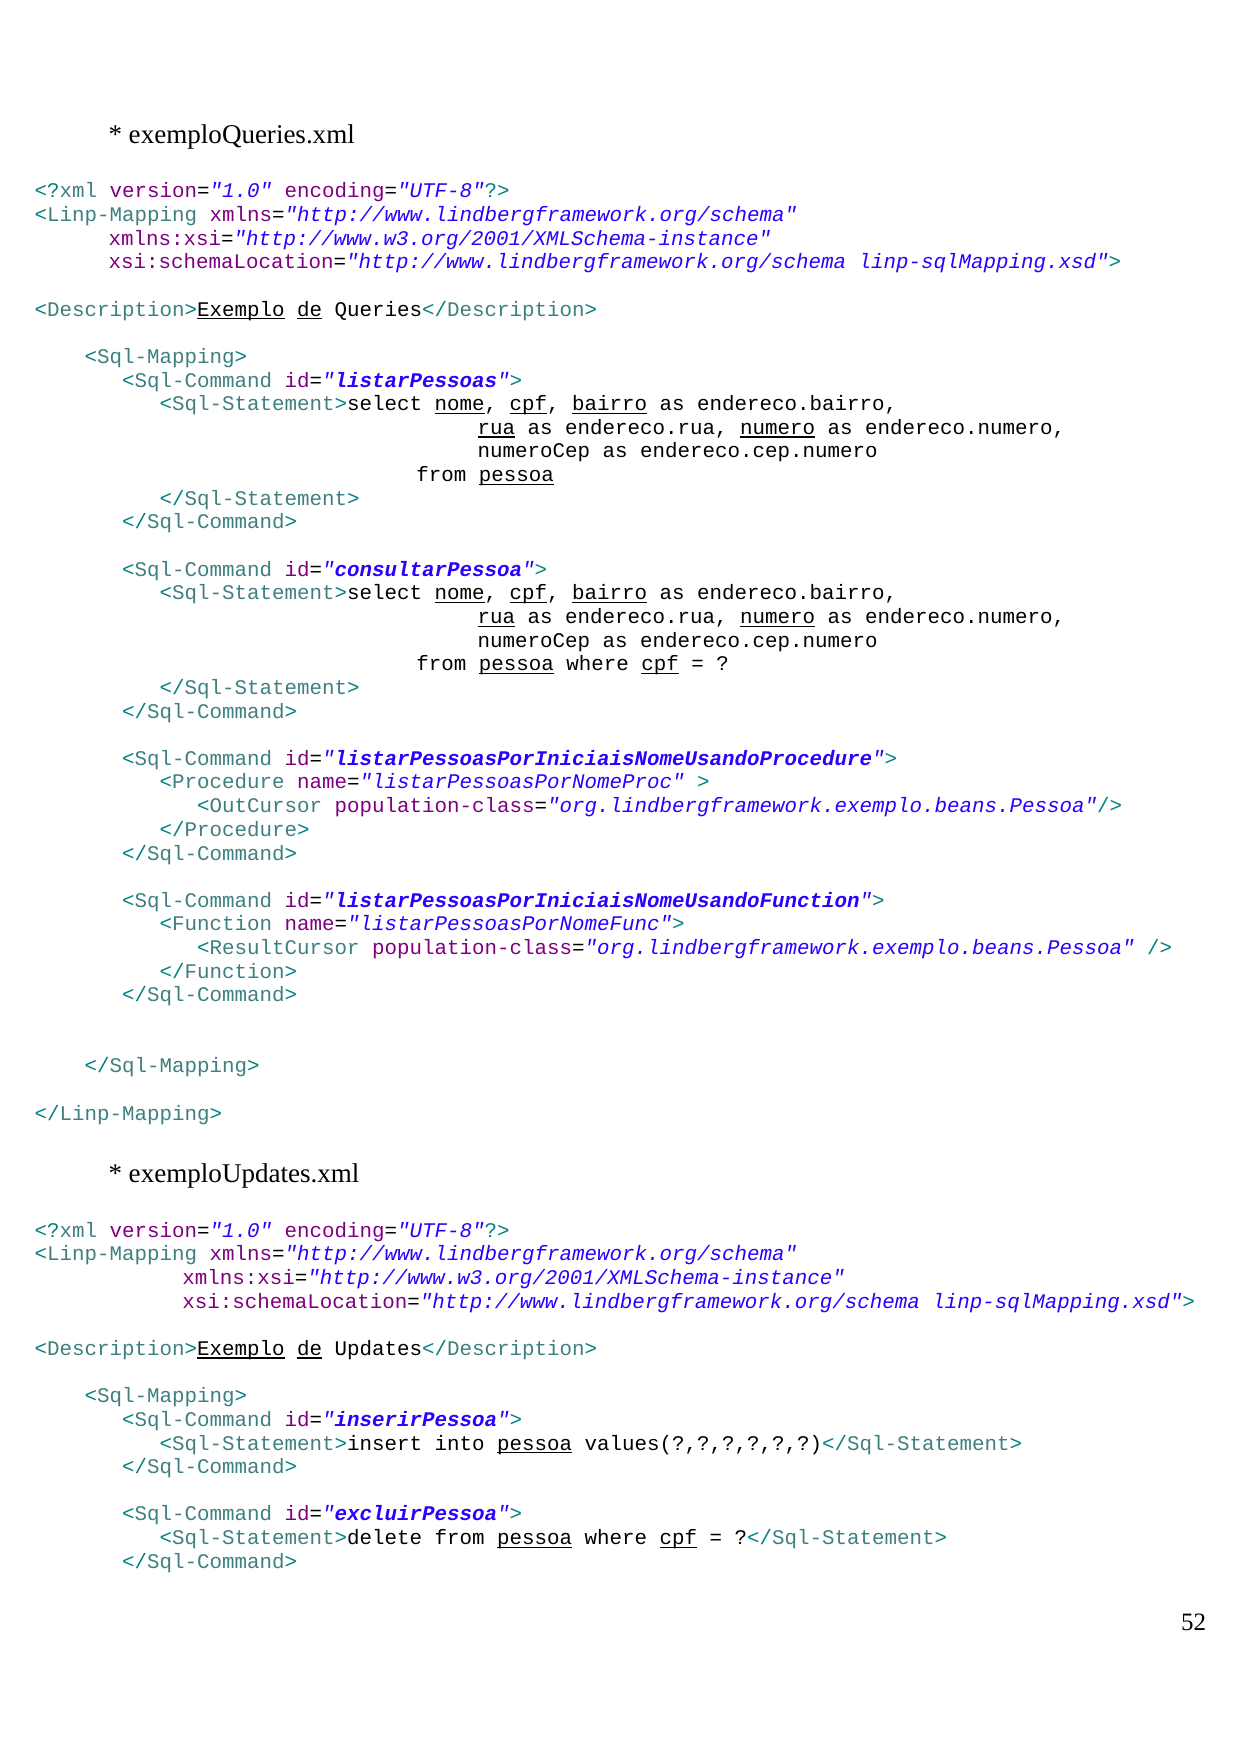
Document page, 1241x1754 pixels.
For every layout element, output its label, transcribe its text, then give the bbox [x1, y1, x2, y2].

text <ResultCursor population-class="org.lindbergframework.exemplo.beans.Pessoa" /> [34, 937, 1206, 961]
text <?xml version="1.0" encoding="UTF-8"?> [34, 1220, 1206, 1243]
text xmlns:xsi="http://www.w3.org/2001/XMLSchema-instance" [34, 1267, 1206, 1291]
text * exemploQueries.xml [34, 118, 1206, 149]
text <Linp-Mapping xmlns="http://www.lindbergframework.org/schema" [34, 1243, 1206, 1267]
text </Linp-Mapping> [34, 1103, 1206, 1126]
text <Procedure name="listarPessoasPorNomeProc" > [34, 772, 1206, 795]
text <Sql-Command id="excluirPessoa"> [34, 1503, 1206, 1527]
text xsi:schemaLocation="http://www.lindbergframework.org/schema linp-sqlMapping.xsd"> [34, 251, 1206, 275]
text <Description>Exemplo de Queries</Description> [34, 299, 1206, 322]
text </Sql-Command> [34, 1456, 1206, 1480]
text <Sql-Command id="consultarPessoa"> [34, 559, 1206, 582]
text </Sql-Command> [34, 701, 1206, 724]
text </Sql-Command> [34, 1551, 1206, 1574]
text </Sql-Mapping> [34, 1055, 1206, 1079]
text * exemploUpdates.xml [34, 1157, 1206, 1188]
text </Function> [34, 961, 1206, 984]
text rua as endereco.rua, numero as endereco.numero, [34, 417, 1206, 441]
text <Function name="listarPessoasPorNomeFunc"> [34, 913, 1206, 937]
text <Sql-Command id="listarPessoas"> [34, 369, 1206, 393]
text <Sql-Command id="inserirPessoa"> [34, 1409, 1206, 1432]
text <Sql-Statement>select nome, cpf, bairro as endereco.bairro, [34, 582, 1206, 606]
text xmlns:xsi="http://www.w3.org/2001/XMLSchema-instance" [34, 228, 1206, 251]
text </Sql-Command> [34, 842, 1206, 866]
text <OutCursor population-class="org.lindbergframework.exemplo.beans.Pessoa"/> [34, 795, 1206, 819]
text <Description>Exemplo de Updates</Description> [34, 1338, 1206, 1362]
text <Linp-Mapping xmlns="http://www.lindbergframework.org/schema" [34, 204, 1206, 228]
text numeroCep as endereco.cep.numero [34, 630, 1206, 653]
text <Sql-Statement>select nome, cpf, bairro as endereco.bairro, [34, 393, 1206, 417]
text </Sql-Statement> [34, 488, 1206, 511]
text <Sql-Command id="listarPessoasPorIniciaisNomeUsandoProcedure"> [34, 748, 1206, 772]
text <Sql-Statement>insert into pessoa values(?,?,?,?,?,?)</Sql-Statement> [34, 1432, 1206, 1456]
text rua as endereco.rua, numero as endereco.numero, [34, 606, 1206, 630]
text from pessoa [34, 464, 1206, 488]
text <Sql-Command id="listarPessoasPorIniciaisNomeUsandoFunction"> [34, 890, 1206, 913]
text </Procedure> [34, 819, 1206, 842]
text </Sql-Command> [34, 511, 1206, 535]
text </Sql-Command> [34, 984, 1206, 1008]
text <Sql-Mapping> [34, 346, 1206, 369]
text <?xml version="1.0" encoding="UTF-8"?> [34, 180, 1206, 204]
text xsi:schemaLocation="http://www.lindbergframework.org/schema linp-sqlMapping.xsd"> [34, 1291, 1206, 1314]
text numeroCep as endereco.cep.numero [34, 441, 1206, 464]
text from pessoa where cpf = ? [34, 653, 1206, 677]
text <Sql-Mapping> [34, 1385, 1206, 1409]
text </Sql-Statement> [34, 677, 1206, 701]
text <Sql-Statement>delete from pessoa where cpf = ?</Sql-Statement> [34, 1527, 1206, 1551]
